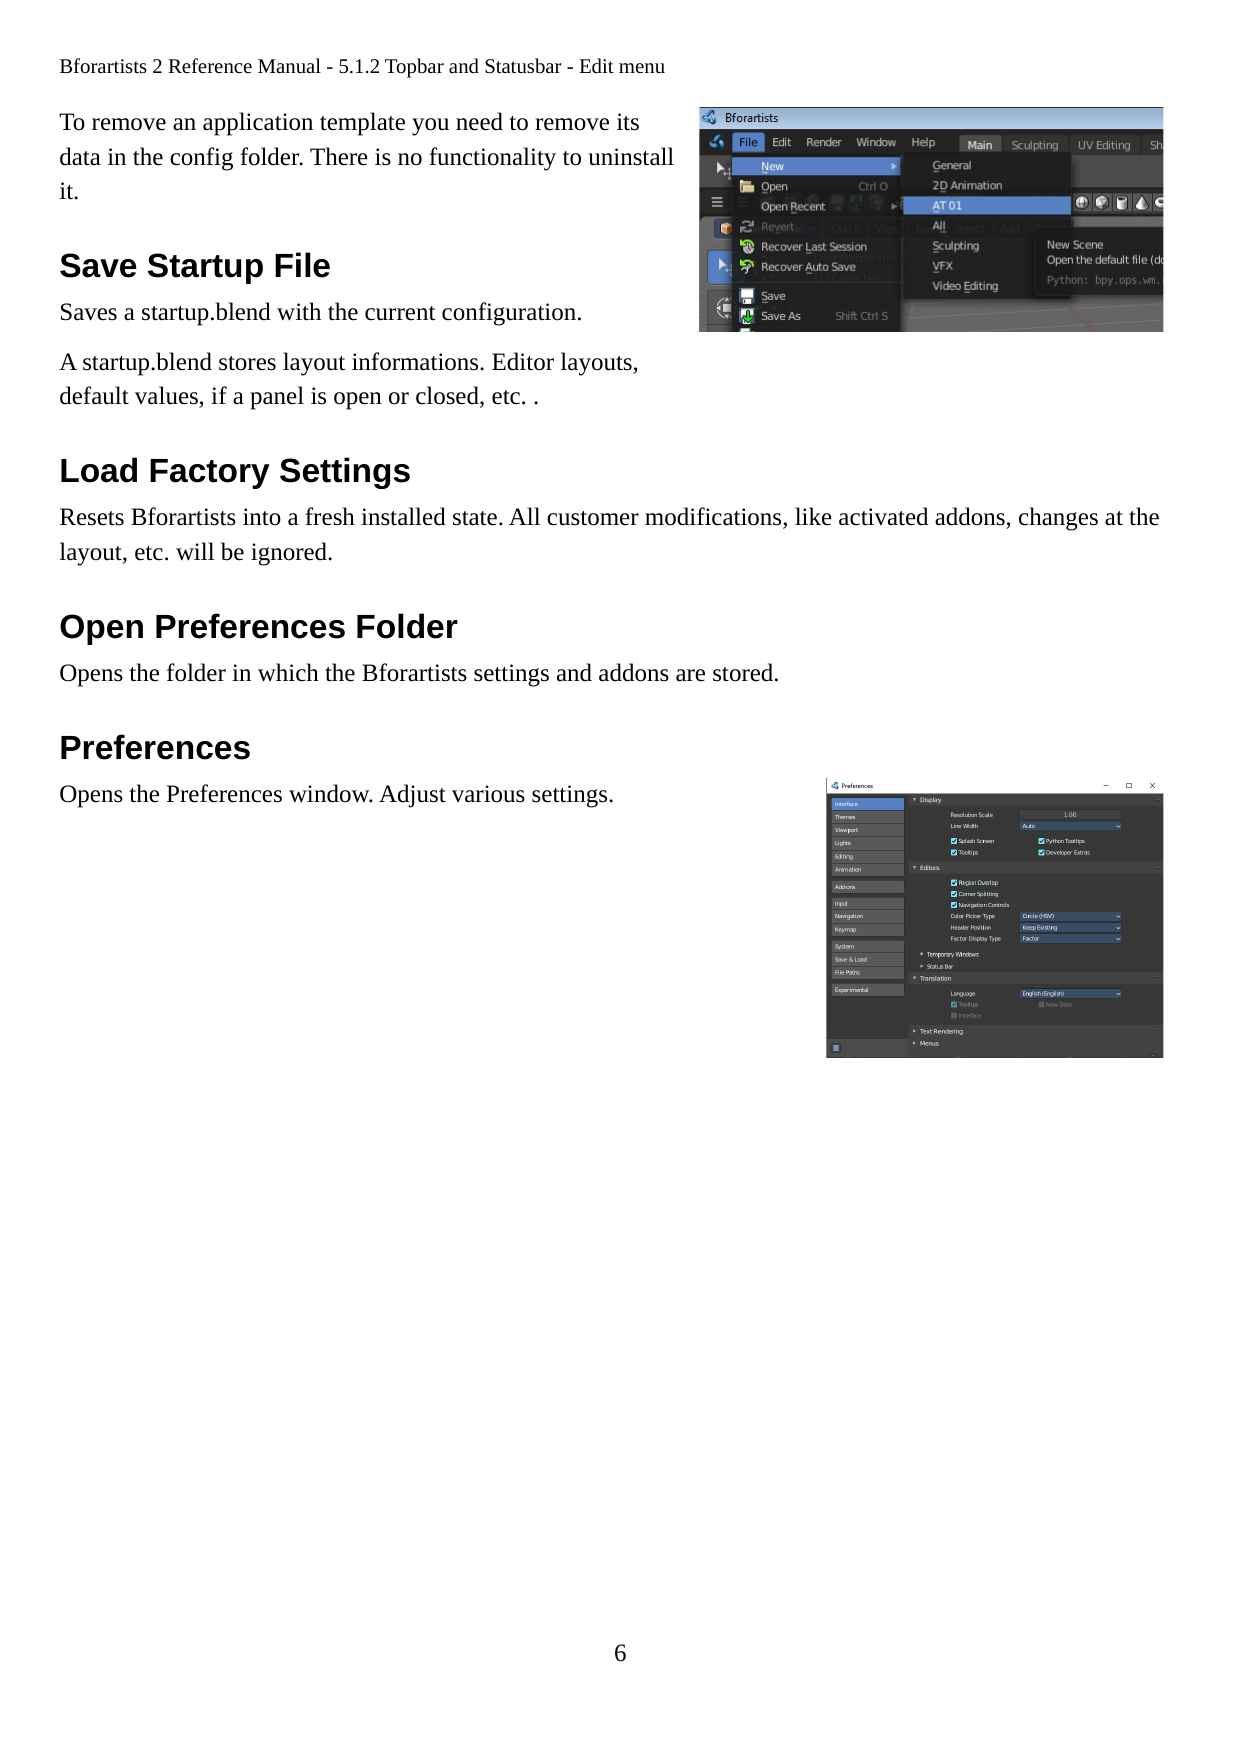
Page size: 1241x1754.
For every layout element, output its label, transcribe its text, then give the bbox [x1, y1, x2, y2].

subtitle Save Startup File [59, 246, 699, 285]
picture [826, 778, 1164, 1058]
subtitle Preferences [59, 727, 1181, 766]
subtitle [1164, 246, 1181, 285]
subtitle Open Preferences Folder [59, 606, 1181, 645]
text Opens the Preferences window. Adjust various settings. [59, 779, 826, 807]
picture [699, 107, 1164, 332]
text Saves a startup.blend with the current configuration. [59, 297, 699, 326]
text A startup.blend stores layout informations. Editor layouts, default values, if a panel is open or closed, etc. . [59, 347, 1181, 410]
subtitle Load Factory Settings [59, 451, 1181, 489]
text Resets Bforartists into a fresh installed state. All customer modifications, like activated addons, changes at the layout, etc. will be ignored. [59, 502, 1181, 565]
text Opens the folder in which the Bforartists settings and addons are stored. [59, 658, 1181, 686]
text To remove an application template you need to remove its data in the config folder. There is no functionality to uninstall it. [59, 107, 699, 205]
